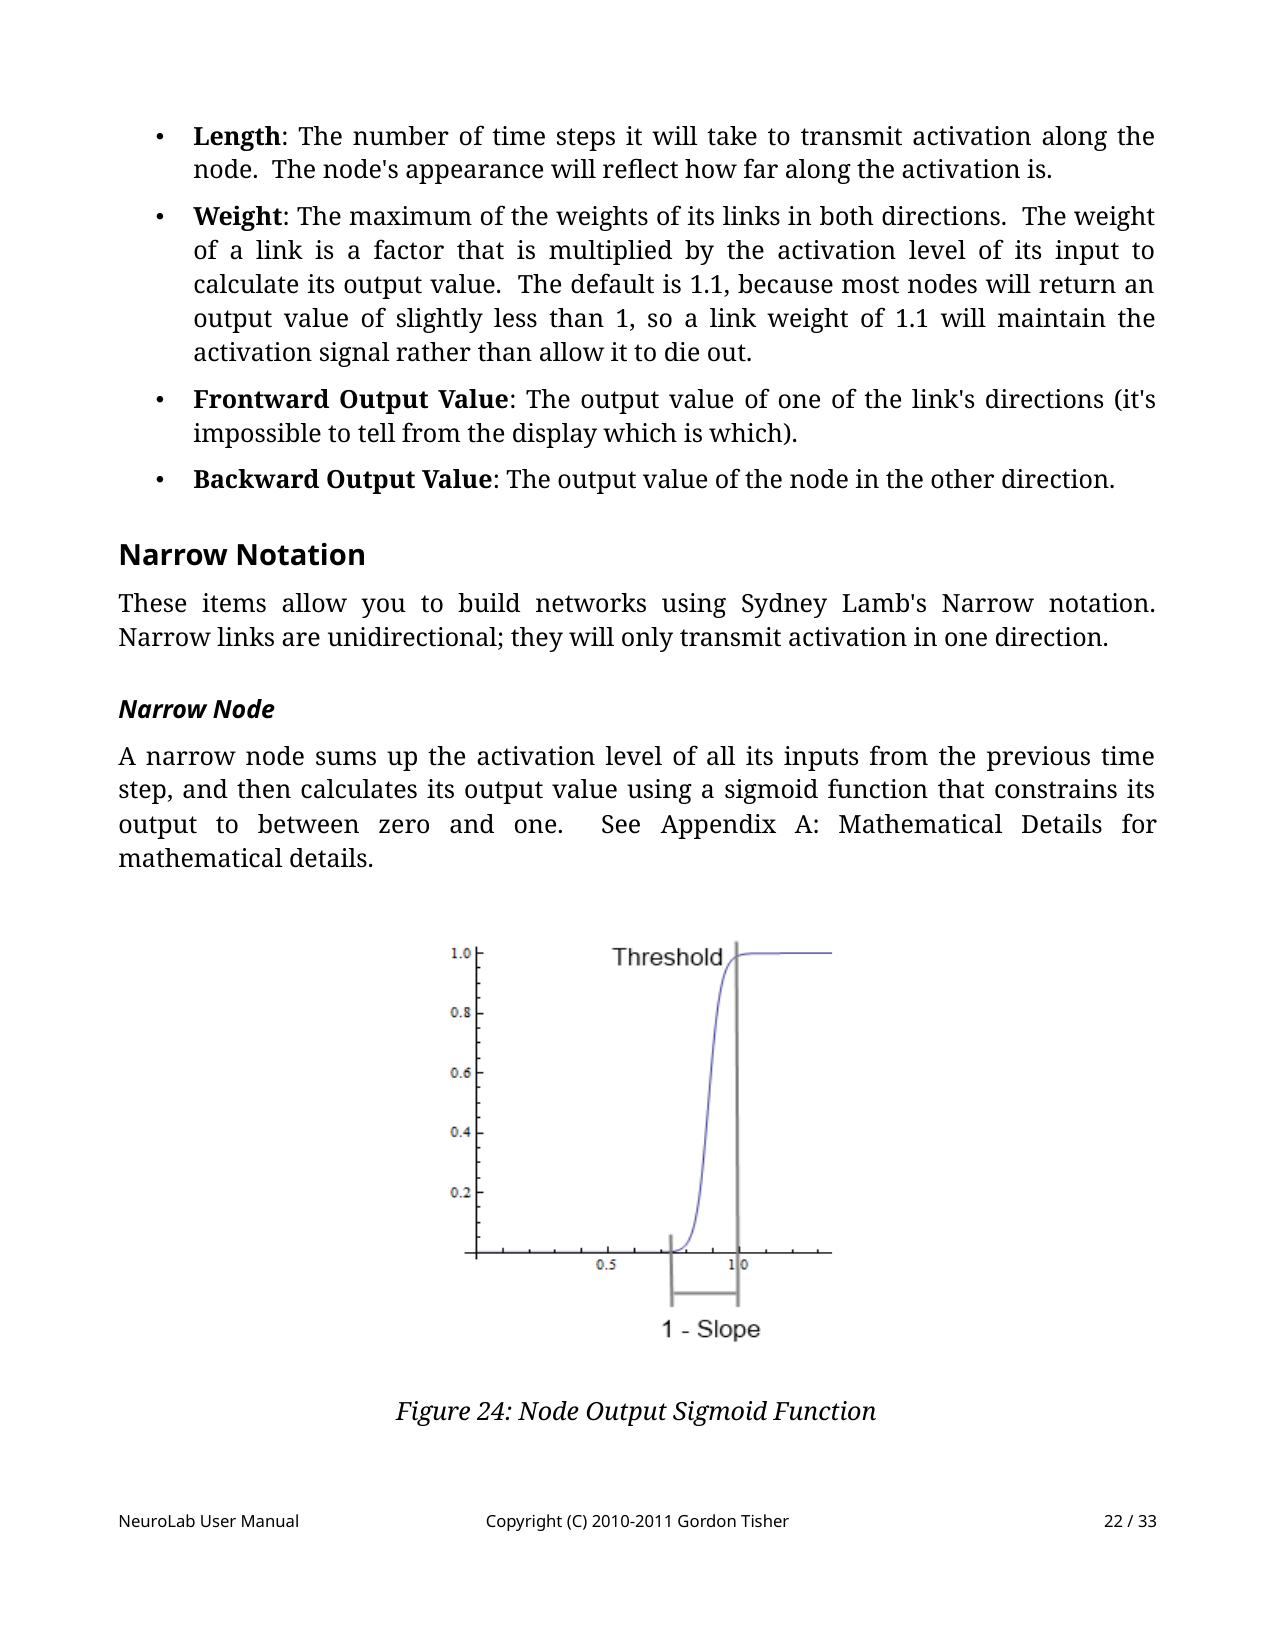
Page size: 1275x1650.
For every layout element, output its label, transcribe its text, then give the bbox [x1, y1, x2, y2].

picture [443, 931, 833, 1349]
list Backward Output Value: The output value of the node in the other direction. [156, 462, 1157, 496]
list Length: The number of time steps it will take to transmit activation along the node. The node's appearance will reflect how far along the activation is. [156, 118, 1157, 186]
text These items allow you to build networks using Sydney Lamb's Narrow notation. Narrow links are unidirectional; they will only transmit activation in one direction. [118, 586, 1157, 654]
text A narrow node sums up the activation level of all its inputs from the previous time step, and then calculates its output value using a sigmoid function that constrains its output to between zero and one. See Appendix A: Mathematical Details for mathematical details. [118, 738, 1157, 874]
list Weight: The maximum of the weights of its links in both directions. The weight of a link is a factor that is multiplied by the activation level of its input to calculate its output value. The default is 1.1, because most nodes will return an output value of slightly less than 1, so a link weight of 1.1 will maintain the activation signal rather than allow it to die out. [156, 199, 1157, 369]
text Figure 24: Node Output Sigmoid Function [118, 1349, 1157, 1427]
subtitle Narrow Notation [118, 534, 1157, 573]
list Frontward Output Value: The output value of one of the link's directions (it's impossible to tell from the display which is which). [156, 382, 1157, 450]
subtitle Narrow Node [118, 692, 1157, 726]
